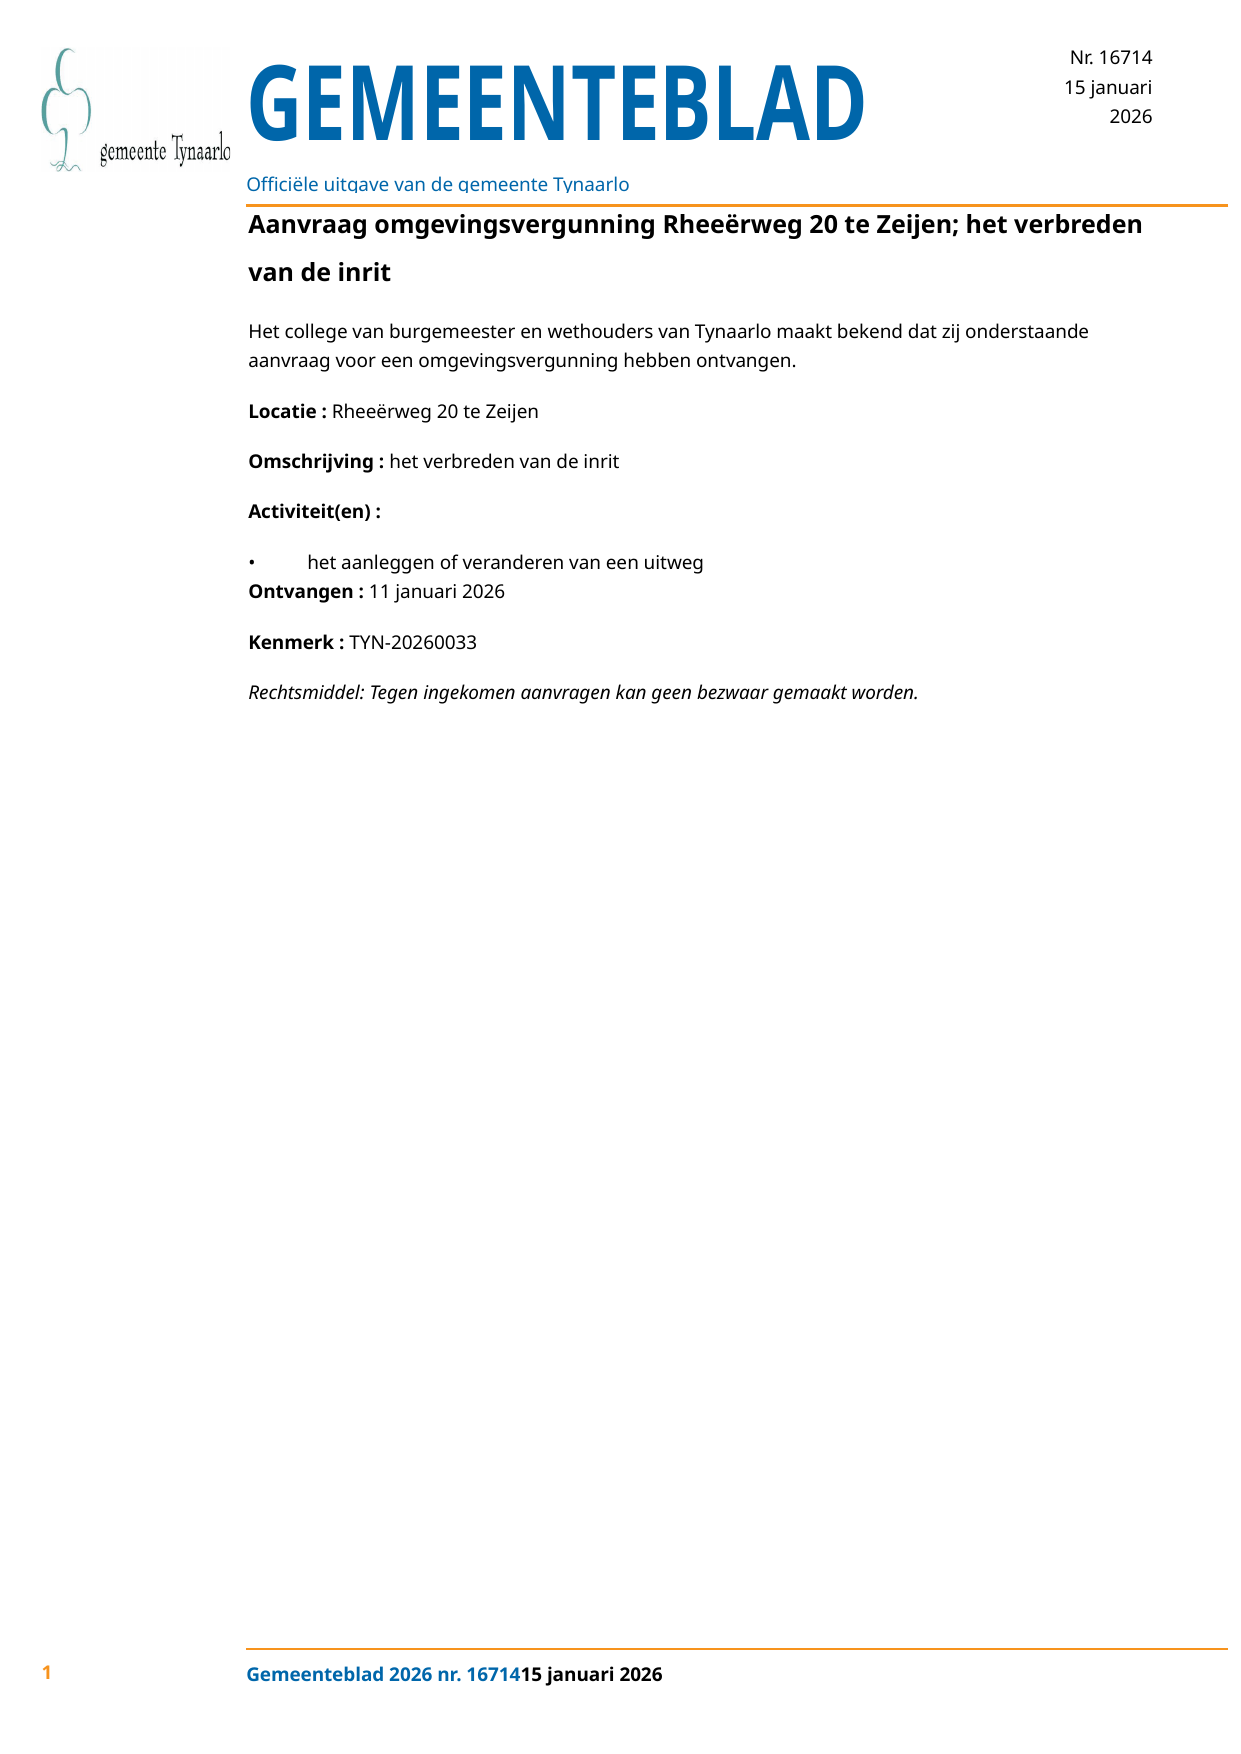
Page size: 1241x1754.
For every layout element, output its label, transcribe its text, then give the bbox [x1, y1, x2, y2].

text Omschrijving : het verbreden van de inrit [248, 448, 1152, 474]
picture [41, 47, 231, 172]
text Locatie : Rheeërweg 20 te Zeijen [248, 398, 1152, 424]
text Rechtsmiddel: Tegen ingekomen aanvragen kan geen bezwaar gemaakt worden. [248, 679, 1152, 705]
text Het college van burgemeester en wethouders van Tynaarlo maakt bekend dat zij onderstaande aanvraag voor een omgevingsvergunning hebben ontvangen. [248, 318, 1152, 373]
list het aanleggen of veranderen van een uitweg [248, 549, 1152, 575]
text Kenmerk : TYN-20260033 [248, 629, 1152, 655]
text Aanvraag omgevingsvergunning Rheeërweg 20 te Zeijen; het verbreden van de inrit [248, 207, 1152, 288]
text Activiteit(en) : [248, 499, 1152, 524]
text Ontvangen : 11 januari 2026 [248, 579, 1152, 604]
